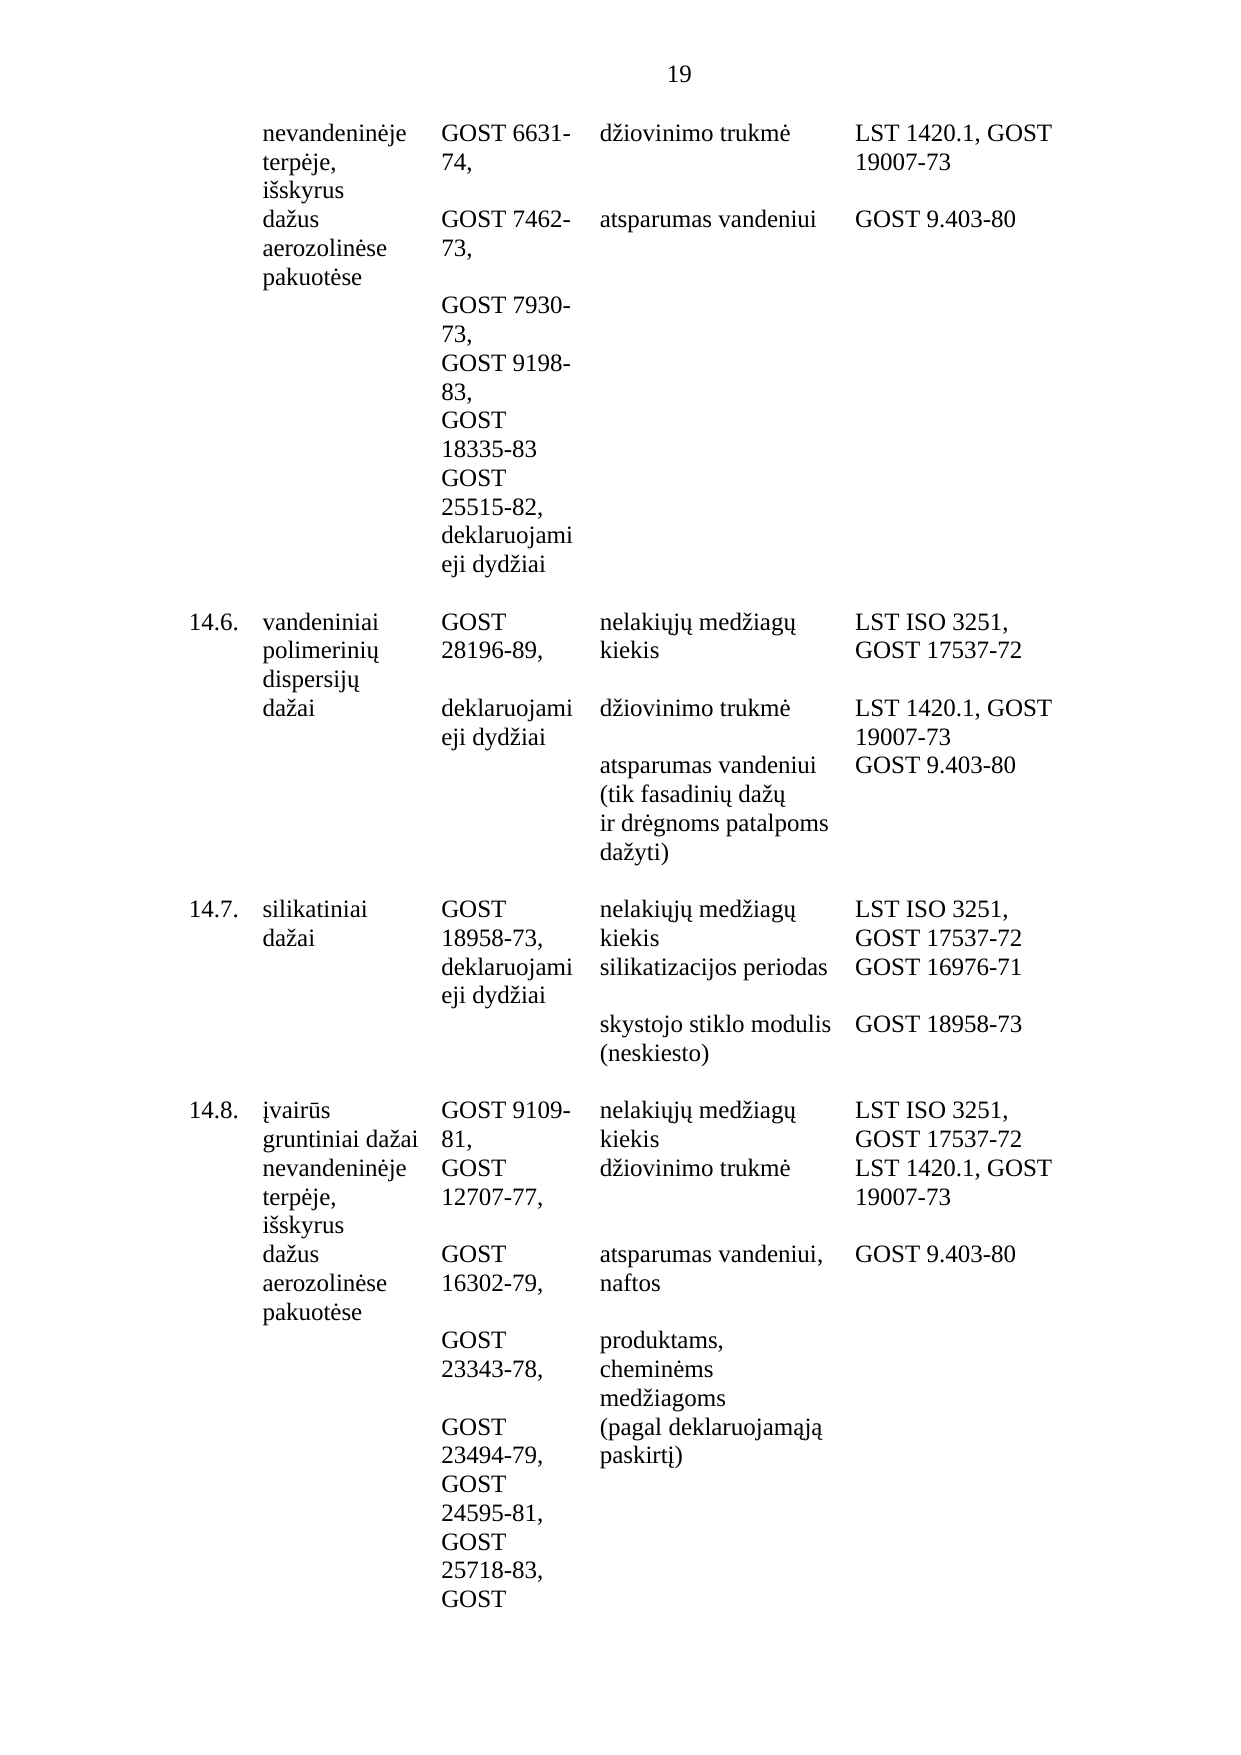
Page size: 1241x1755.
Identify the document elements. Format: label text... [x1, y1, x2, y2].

table_cell [588, 866, 844, 894]
table_cell gost 6631-74, [430, 118, 588, 204]
table_cell atsparumas vandeniui (tik fasadinių dažų [588, 751, 844, 808]
table_cell [251, 751, 430, 808]
table_cell [844, 1469, 1075, 1527]
table_cell [1075, 607, 1181, 693]
table_cell nelakiųjų medžiagų kiekis [588, 1096, 844, 1153]
table_cell gost 23494-79, [430, 1412, 588, 1469]
table_cell dažus aerozolinėse pakuotėse [251, 1239, 430, 1326]
table_cell LST ISO 3251, gost 17537-72 [844, 894, 1075, 952]
table_cell [177, 406, 251, 463]
table_cell [1075, 1527, 1181, 1584]
table_cell gost 9.403-80 [844, 751, 1075, 808]
table_cell lst 1420.1, gost 19007-73 [844, 118, 1075, 204]
table_cell [177, 1067, 251, 1096]
table_cell [251, 406, 430, 463]
table_cell džiovinimo trukmė [588, 118, 844, 204]
table_cell [844, 808, 1075, 866]
table_cell 14.8. [177, 1096, 251, 1153]
table_cell [430, 578, 588, 607]
table_cell [177, 204, 251, 291]
table_cell gost 24595-81, [430, 1469, 588, 1527]
table_cell [588, 1527, 844, 1584]
table_cell gost 12707-77, [430, 1153, 588, 1239]
table_cell [251, 952, 430, 1009]
table_cell [251, 808, 430, 866]
table_cell [844, 1584, 1075, 1613]
table_cell [177, 1153, 251, 1239]
table_cell [251, 1584, 430, 1613]
table_cell [430, 1067, 588, 1096]
table_cell [1075, 1412, 1181, 1469]
table_cell [844, 521, 1075, 578]
table_cell [1075, 808, 1181, 866]
table_cell [177, 463, 251, 521]
table_cell atsparumas vandeniui [588, 204, 844, 291]
table_cell dažai [251, 693, 430, 751]
table_cell ir drėgnoms patalpoms dažyti) [588, 808, 844, 866]
table_cell [177, 952, 251, 1009]
table_cell [844, 866, 1075, 894]
table_cell [430, 866, 588, 894]
table_cell gost 9198-83, [430, 348, 588, 406]
table_cell deklaruojamieji dydžiai [430, 521, 588, 578]
table_cell [588, 406, 844, 463]
table_cell [1075, 406, 1181, 463]
table_cell dažus aerozolinėse pakuotėse [251, 204, 430, 291]
table_cell [1075, 578, 1181, 607]
table_cell [1075, 118, 1181, 204]
table_cell [251, 1009, 430, 1067]
table_cell džiovinimo trukmė [588, 693, 844, 751]
table_cell džiovinimo trukmė [588, 1153, 844, 1239]
table_cell [177, 866, 251, 894]
table_cell (pagal deklaruojamąją paskirtį) [588, 1412, 844, 1469]
table_cell gost 23343-78, [430, 1326, 588, 1412]
table_cell [844, 1326, 1075, 1412]
table_cell [588, 1067, 844, 1096]
table_cell [588, 463, 844, 521]
table_cell [588, 291, 844, 348]
table_cell [1075, 866, 1181, 894]
table_cell [1075, 1239, 1181, 1326]
table_cell [844, 1067, 1075, 1096]
table_cell [1075, 204, 1181, 291]
table_cell [1075, 1009, 1181, 1067]
table_cell 14.7. [177, 894, 251, 952]
table_cell nelakiųjų medžiagų kiekis [588, 607, 844, 693]
table_cell silikatiniai dažai [251, 894, 430, 952]
table_cell LST ISO 3251, gost 17537-72 [844, 1096, 1075, 1153]
table_cell [1075, 1067, 1181, 1096]
table_cell [1075, 1469, 1181, 1527]
table_cell [1075, 1096, 1181, 1153]
table_cell [1075, 1153, 1181, 1239]
table_cell [251, 348, 430, 406]
table_cell gost 16976-71 [844, 952, 1075, 1009]
table_cell [251, 1067, 430, 1096]
table_cell [251, 866, 430, 894]
table_cell [177, 1412, 251, 1469]
table_cell [177, 1469, 251, 1527]
table_cell gost 18335-83 [430, 406, 588, 463]
table_cell [844, 406, 1075, 463]
table_cell [844, 291, 1075, 348]
table_cell [1075, 693, 1181, 751]
table_cell [844, 463, 1075, 521]
table_cell [251, 463, 430, 521]
table_cell gost 9.403-80 [844, 1239, 1075, 1326]
table_cell nelakiųjų medžiagų kiekis [588, 894, 844, 952]
table_cell gost 28196-89, [430, 607, 588, 693]
table_cell [844, 578, 1075, 607]
table_cell [177, 1326, 251, 1412]
table_cell [588, 348, 844, 406]
table_cell [1075, 894, 1181, 952]
table_cell [177, 578, 251, 607]
table_cell [177, 808, 251, 866]
table_cell [177, 291, 251, 348]
table_cell gost 16302-79, [430, 1239, 588, 1326]
table_cell [844, 348, 1075, 406]
table_cell atsparumas vandeniui, naftos [588, 1239, 844, 1326]
table_cell [177, 751, 251, 808]
table_cell [1075, 952, 1181, 1009]
table_cell [177, 1009, 251, 1067]
table_cell [588, 1584, 844, 1613]
table_cell [430, 808, 588, 866]
table_cell [251, 1469, 430, 1527]
table_cell [177, 1239, 251, 1326]
table_cell gost 25718-83, [430, 1527, 588, 1584]
table_cell [1075, 751, 1181, 808]
table_cell [177, 118, 251, 204]
table_cell [177, 348, 251, 406]
table_cell gost 9109-81, [430, 1096, 588, 1153]
table_cell vandeniniai polimerinių dispersijų [251, 607, 430, 693]
table_cell lst 1420.1, gost 19007-73 [844, 1153, 1075, 1239]
table_cell gost 25515-82, [430, 463, 588, 521]
table_cell gost [430, 1584, 588, 1613]
table_cell [177, 521, 251, 578]
table_cell nevandeninėje terpėje, išskyrus [251, 1153, 430, 1239]
table_cell [177, 1527, 251, 1584]
table_cell [1075, 348, 1181, 406]
table_cell [588, 578, 844, 607]
table_cell [1075, 463, 1181, 521]
table_cell [177, 1584, 251, 1613]
table_cell [1075, 521, 1181, 578]
table_cell [251, 521, 430, 578]
table_cell [251, 1527, 430, 1584]
table_cell gost 18958-73 [844, 1009, 1075, 1067]
table_cell [251, 1412, 430, 1469]
table_cell [251, 1326, 430, 1412]
table_cell 14.6. [177, 607, 251, 693]
table_cell [844, 1527, 1075, 1584]
table_cell deklaruojamieji dydžiai [430, 693, 588, 751]
table_cell [588, 521, 844, 578]
table_cell gost 7930-73, [430, 291, 588, 348]
table_cell [251, 291, 430, 348]
table_cell gost 7462-73, [430, 204, 588, 291]
table_cell deklaruojamieji dydžiai [430, 952, 588, 1009]
table_cell skystojo stiklo modulis (neskiesto) [588, 1009, 844, 1067]
table_cell nevandeninėje terpėje, išskyrus [251, 118, 430, 204]
table_cell [430, 751, 588, 808]
table_cell [430, 1009, 588, 1067]
table_cell [177, 693, 251, 751]
table_cell silikatizacijos periodas [588, 952, 844, 1009]
table_cell [251, 578, 430, 607]
table_cell produktams, cheminėms medžiagoms [588, 1326, 844, 1412]
table_cell [1075, 1326, 1181, 1412]
table_cell LST ISO 3251, gost 17537-72 [844, 607, 1075, 693]
table_cell lst 1420.1, gost 19007-73 [844, 693, 1075, 751]
table_cell [588, 1469, 844, 1527]
table_cell įvairūs gruntiniai dažai [251, 1096, 430, 1153]
table_cell gost 18958-73, [430, 894, 588, 952]
table_cell [1075, 291, 1181, 348]
table_cell gost 9.403-80 [844, 204, 1075, 291]
table_cell [1075, 1584, 1181, 1613]
table_cell [844, 1412, 1075, 1469]
